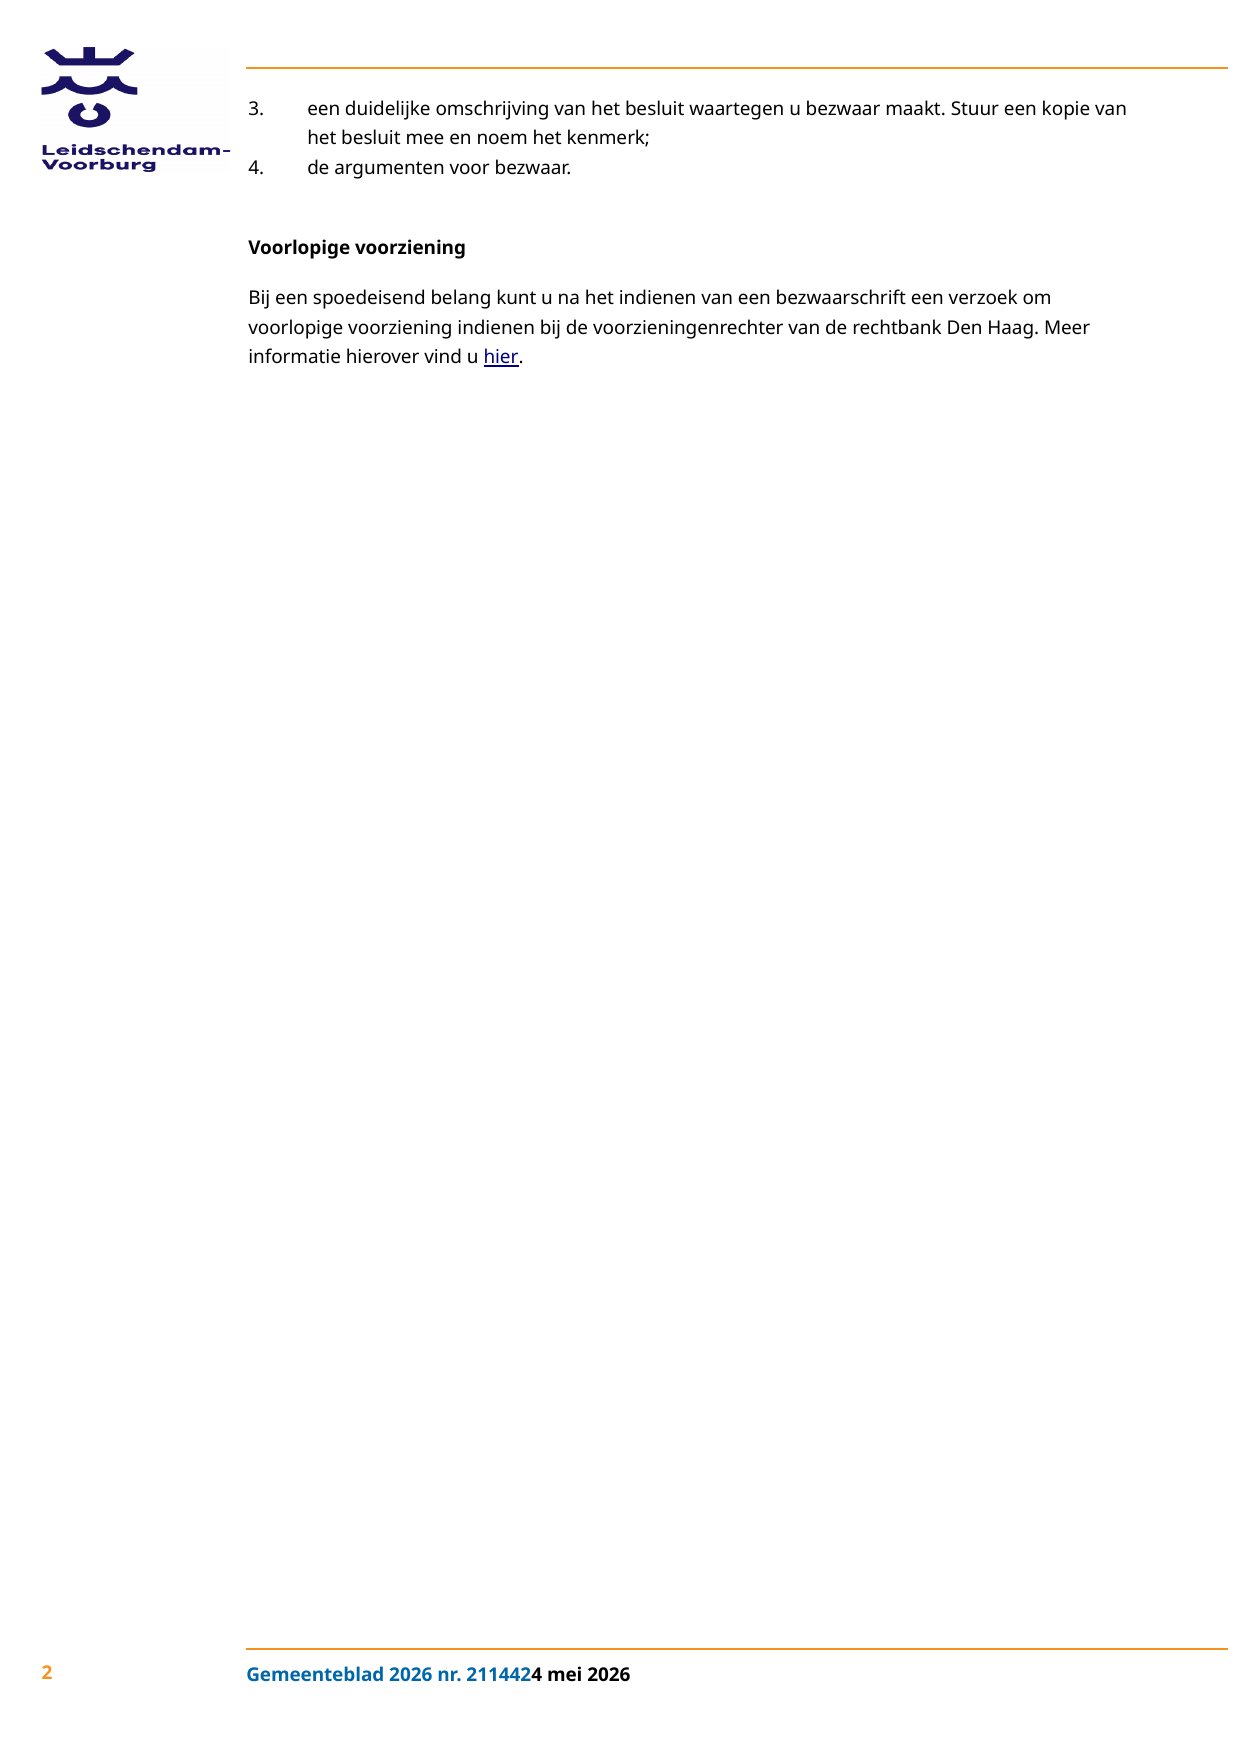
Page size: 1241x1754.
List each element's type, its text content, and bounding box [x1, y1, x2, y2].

picture [41, 47, 231, 172]
list de argumenten voor bezwaar. [248, 154, 1152, 180]
list een duidelijke omschrijving van het besluit waartegen u bezwaar maakt. Stuur een kopie van het besluit mee en noem het kenmerk; [248, 95, 1152, 150]
text Bij een spoedeisend belang kunt u na het indienen van een bezwaarschrift een verzoek om voorlopige voorziening indienen bij de voorzieningenrechter van de rechtbank Den Haag. Meer informatie hierover vind u hier. [248, 284, 1152, 369]
text Voorlopige voorziening [248, 234, 1152, 260]
